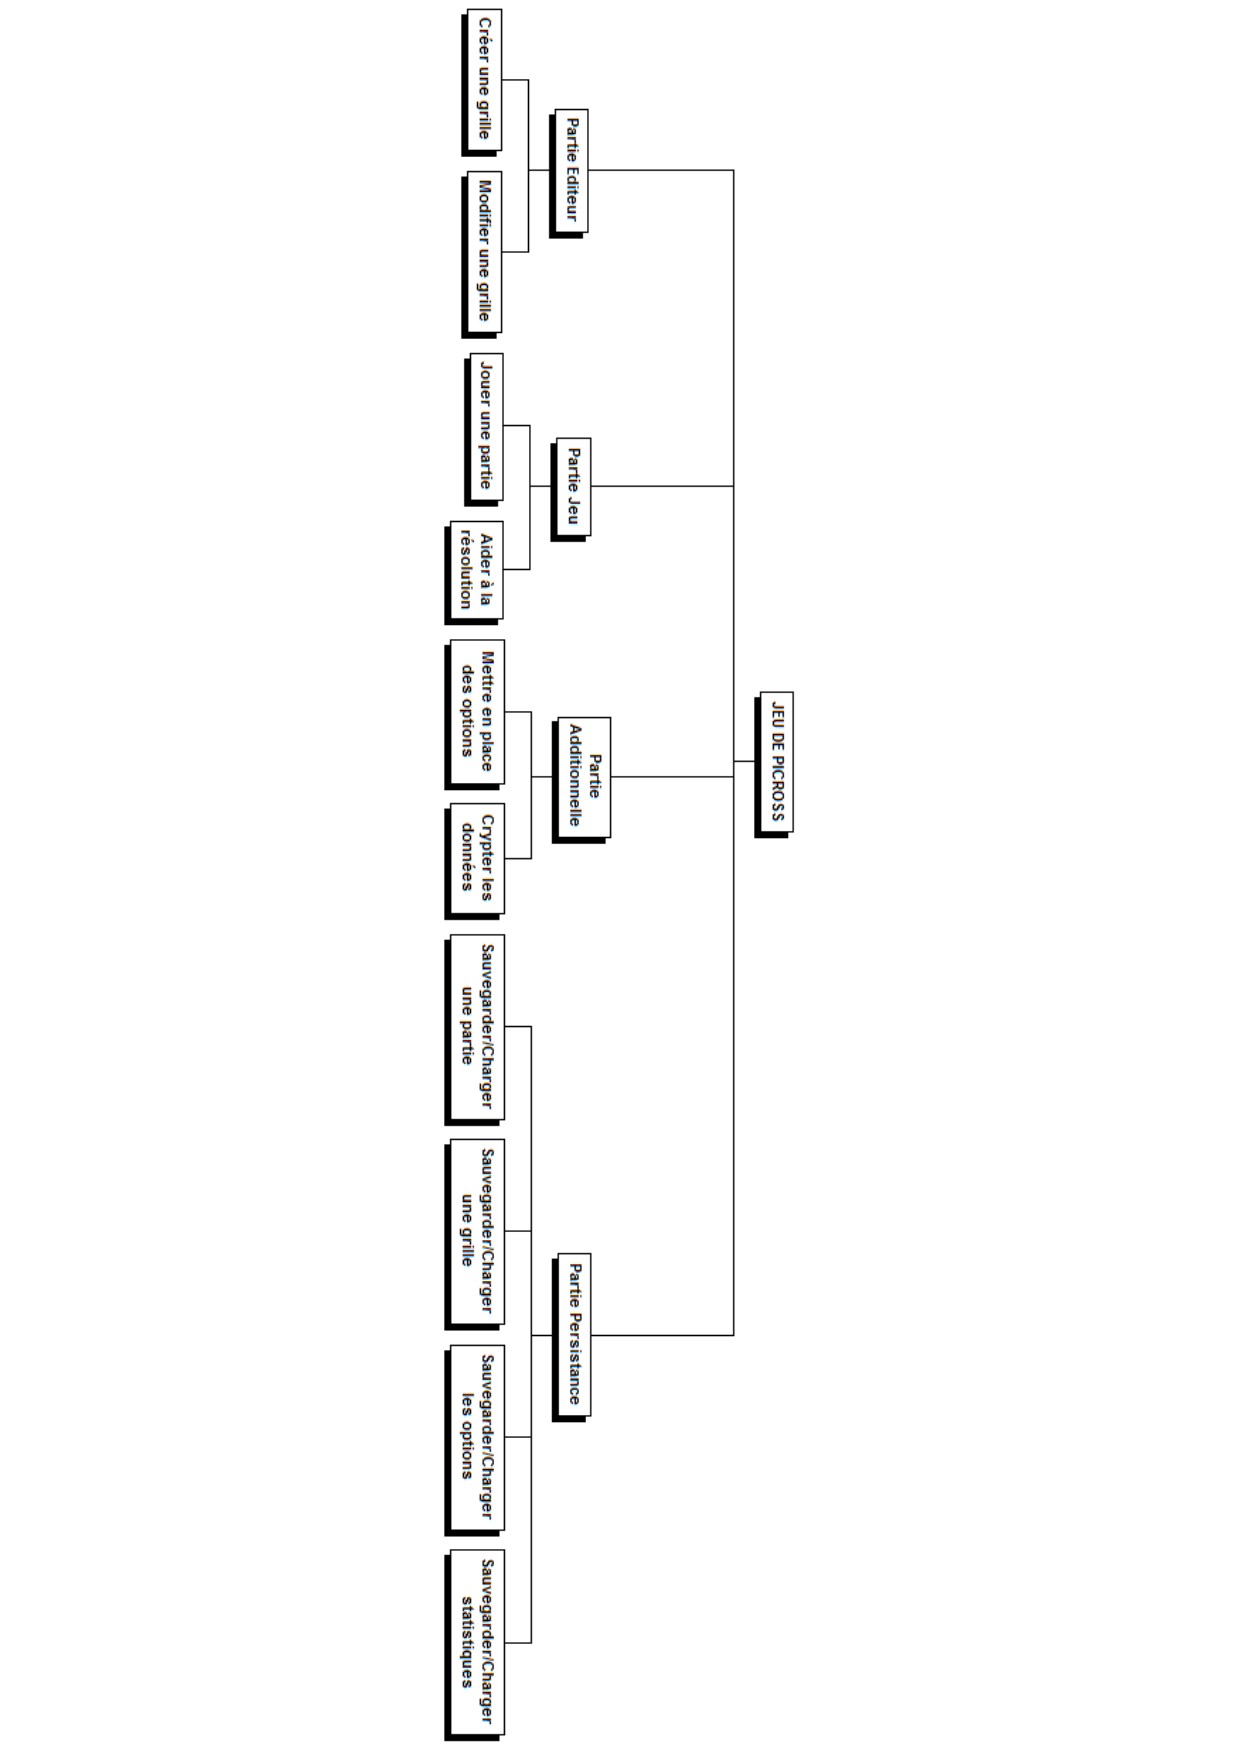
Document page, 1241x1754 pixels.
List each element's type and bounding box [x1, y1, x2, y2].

picture [436, 0, 804, 1754]
